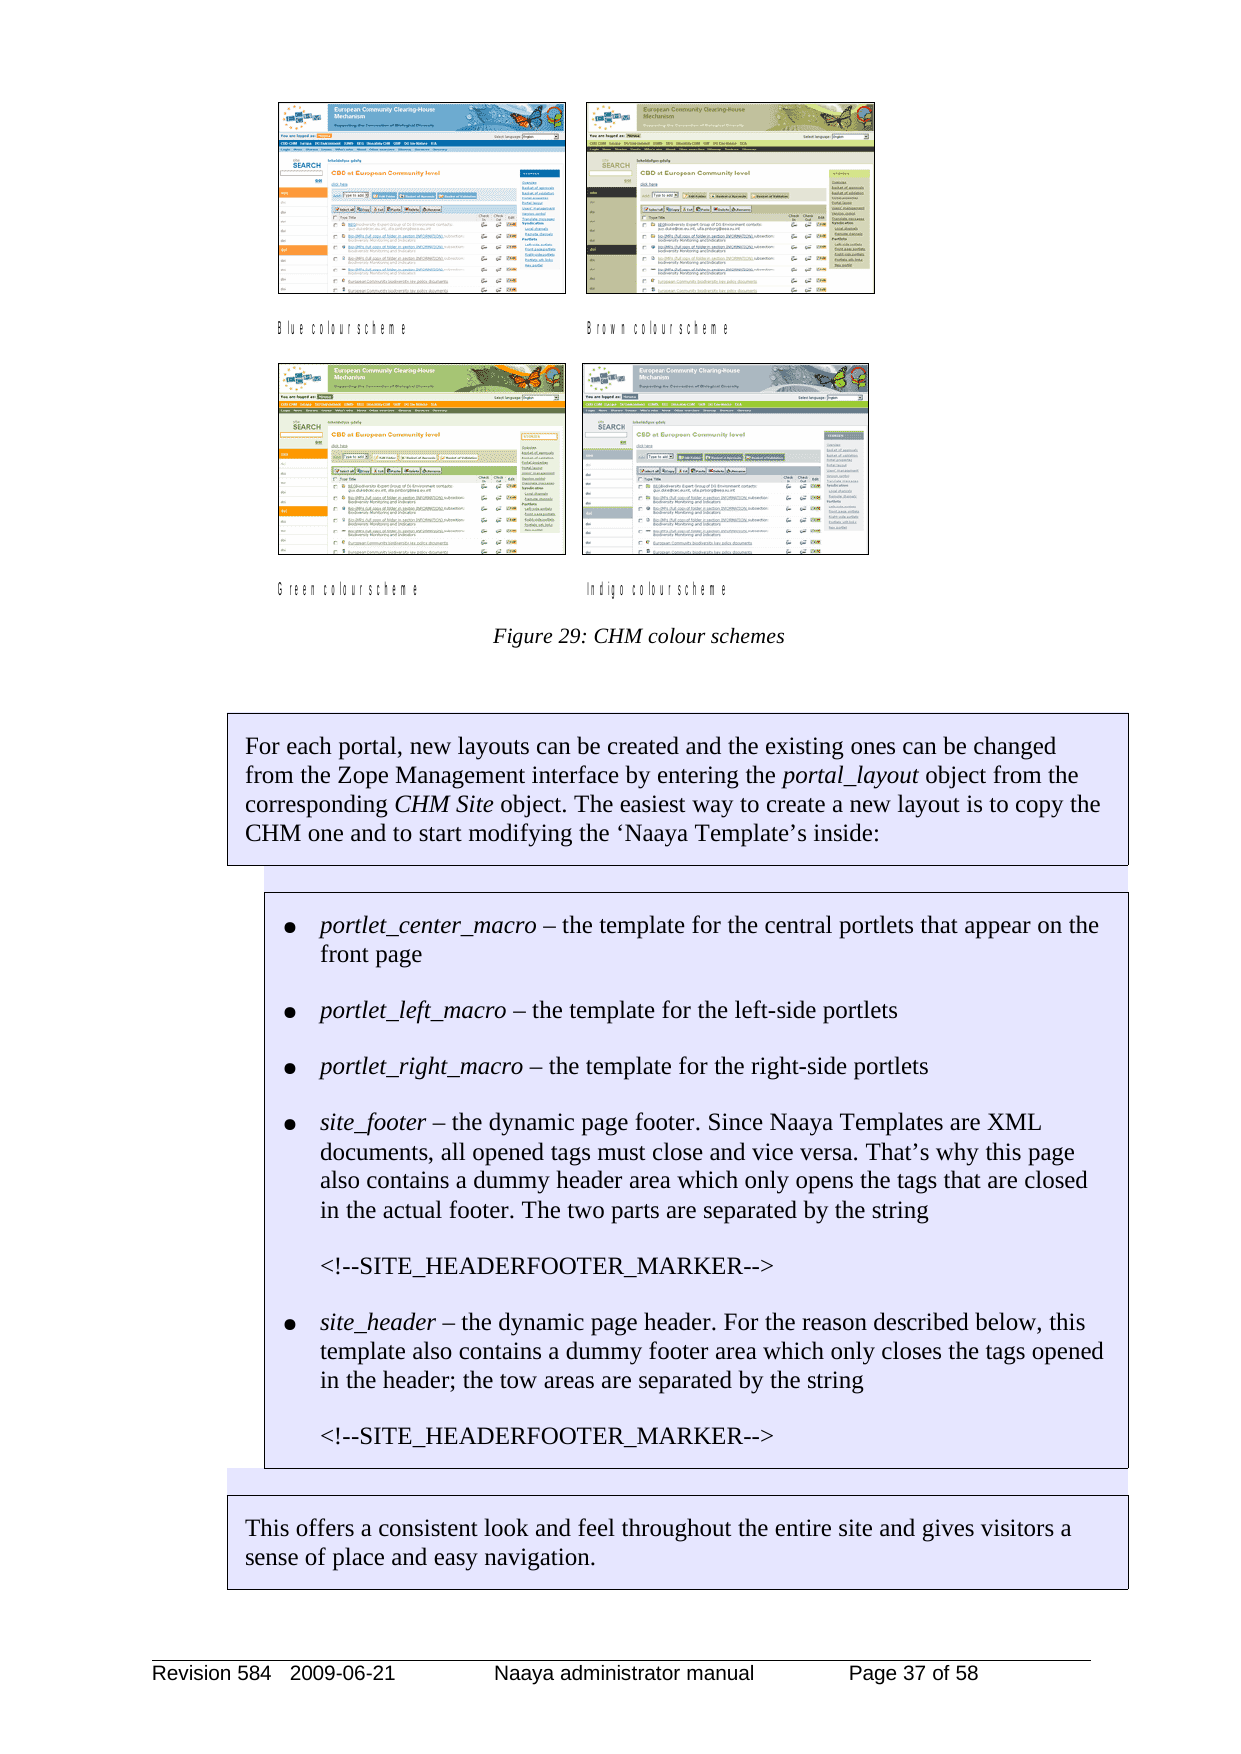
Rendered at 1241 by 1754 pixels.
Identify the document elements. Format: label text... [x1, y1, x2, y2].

list <!--SITE_HEADERFOOTER_MARKER--> [265, 1403, 1128, 1468]
list site_footer – the dynamic page footer. Since Naaya Templates are XML documents, all opened tags must close and vice versa. That’s why this page also contains a dummy header area which only opens the tags that are closed in the actual footer. The two parts are separated by the string [265, 1089, 1128, 1223]
list <!--SITE_HEADERFOOTER_MARKER--> [265, 1232, 1128, 1279]
list site_header – the dynamic page header. For the reason described below, this template also contains a dummy footer area which only closes the tags opened in the header; the tow areas are separated by the string [265, 1288, 1128, 1394]
list portlet_left_macro – the template for the left-side portlets [265, 977, 1128, 1024]
text This offers a consistent look and feel throughout the entire site and gives visitors a sense of place and easy navigation. [228, 1496, 1128, 1589]
list portlet_center_macro – the template for the central portlets that appear on the front page [265, 893, 1128, 968]
text For each portal, new layouts can be created and the existing ones can be changed from the Zope Management interface by entering the portal_layout object from the corresponding CHM Site object. The easiest way to create a new layout is to copy the CHM one and to start modifying the ‘Naaya Template’s inside: [228, 714, 1128, 865]
list portlet_right_macro – the template for the right-side portlets [265, 1033, 1128, 1080]
text Figure 29: CHM colour schemes [278, 114, 1002, 649]
